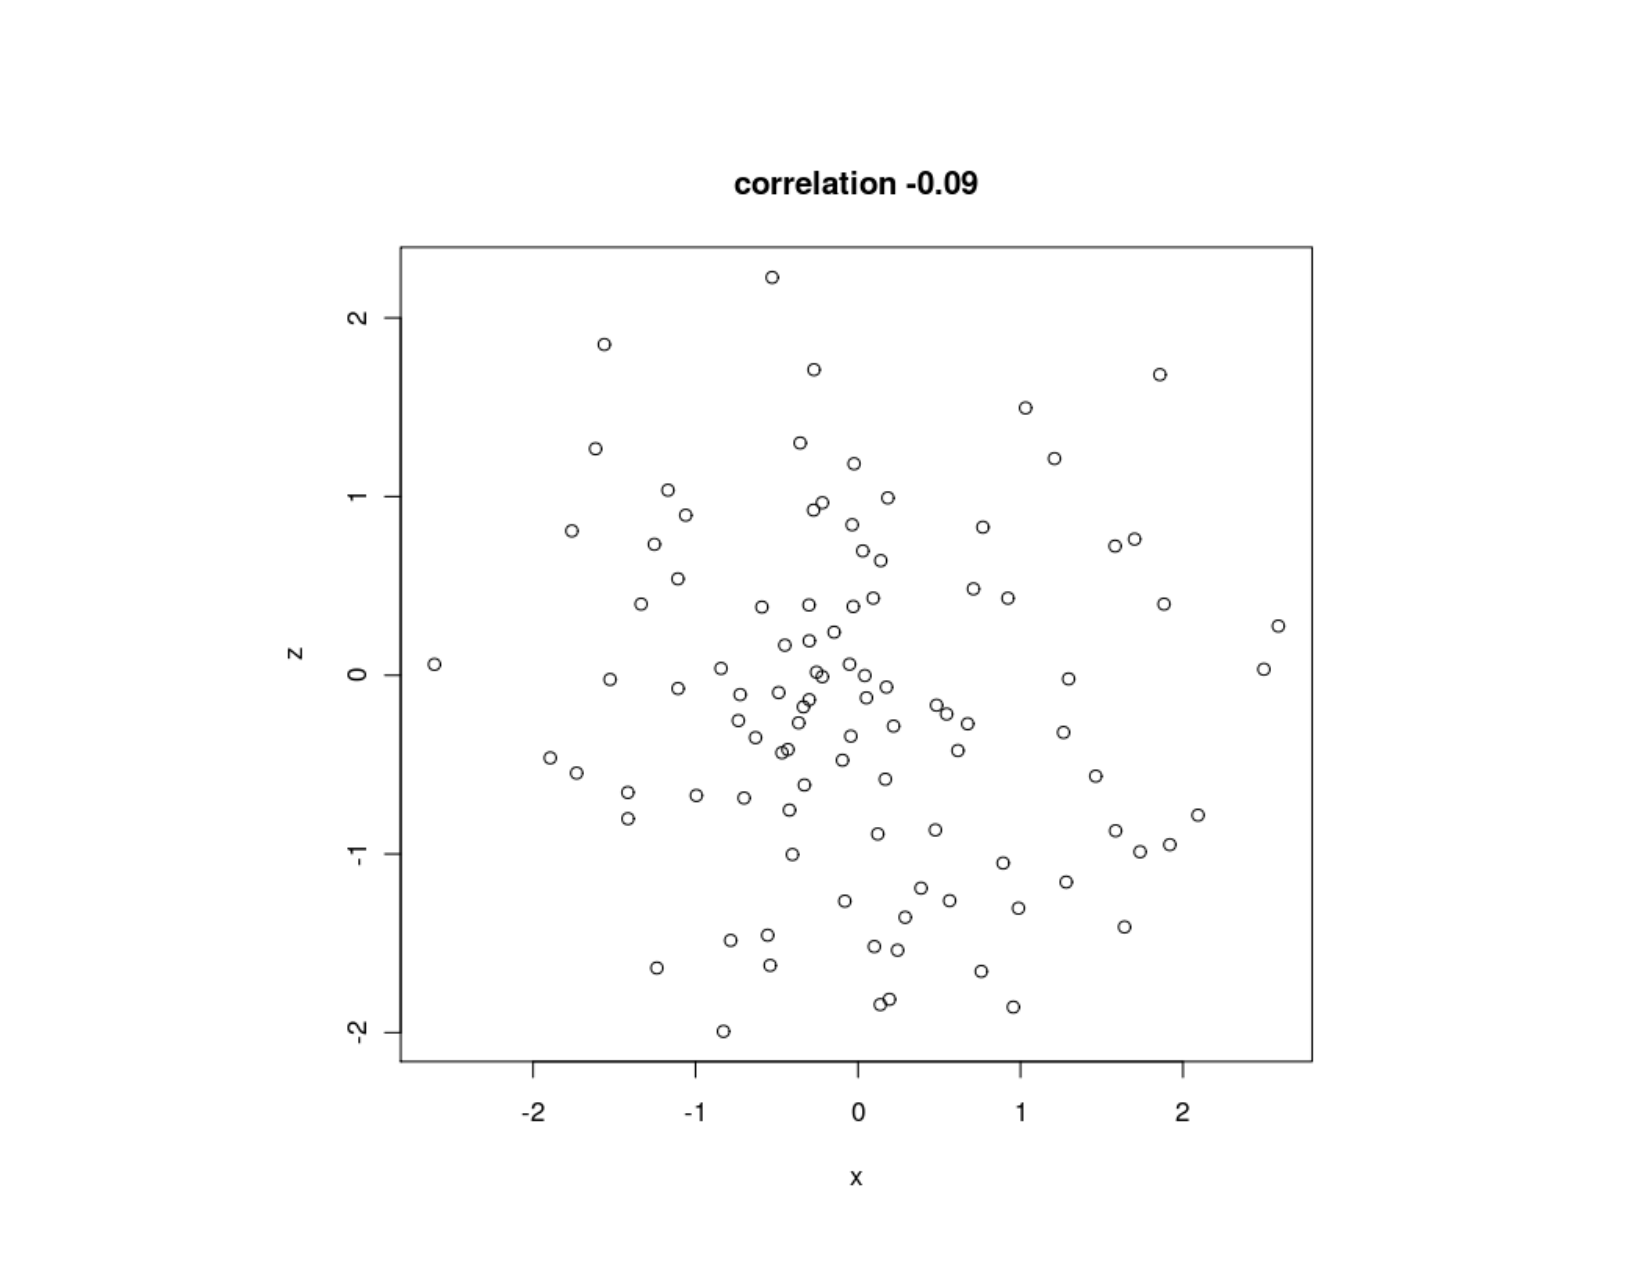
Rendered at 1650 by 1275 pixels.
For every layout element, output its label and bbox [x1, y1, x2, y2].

picture [271, 118, 1379, 1223]
